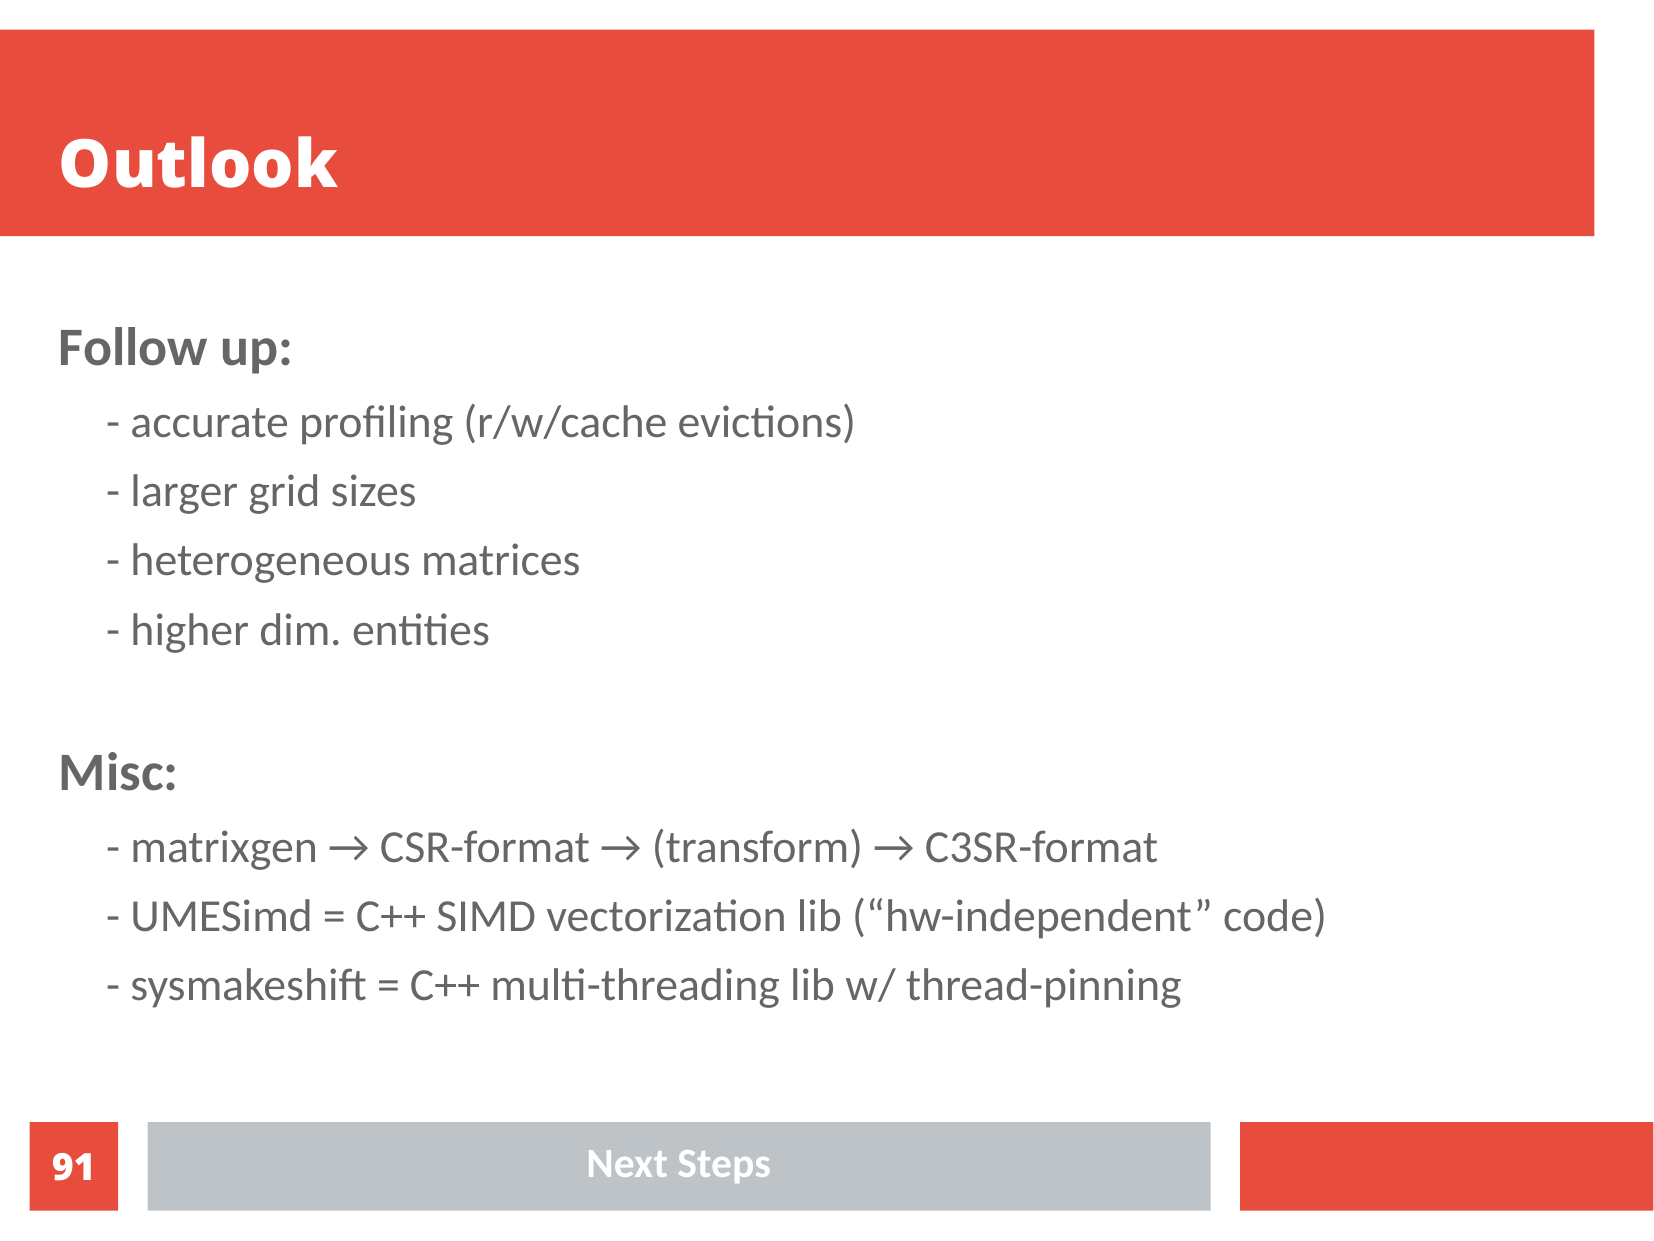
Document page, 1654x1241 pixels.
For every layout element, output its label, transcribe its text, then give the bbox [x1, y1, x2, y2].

text_box Next Steps [150, 1125, 1208, 1209]
title Outlook [59, 59, 1595, 207]
list Follow up: - accurate profiling (r/w/cache evictions) - larger grid sizes - heterogeneous matrices - higher dim. entities Misc: - matrixgen → CSR-format → (transform) → C3SR-format - UMESimd = C++ SIMD vectorization lib (“hw-independent” code) - sysmakeshift = C++ multi-threading lib w/ thread-pinning [59, 324, 1565, 1093]
